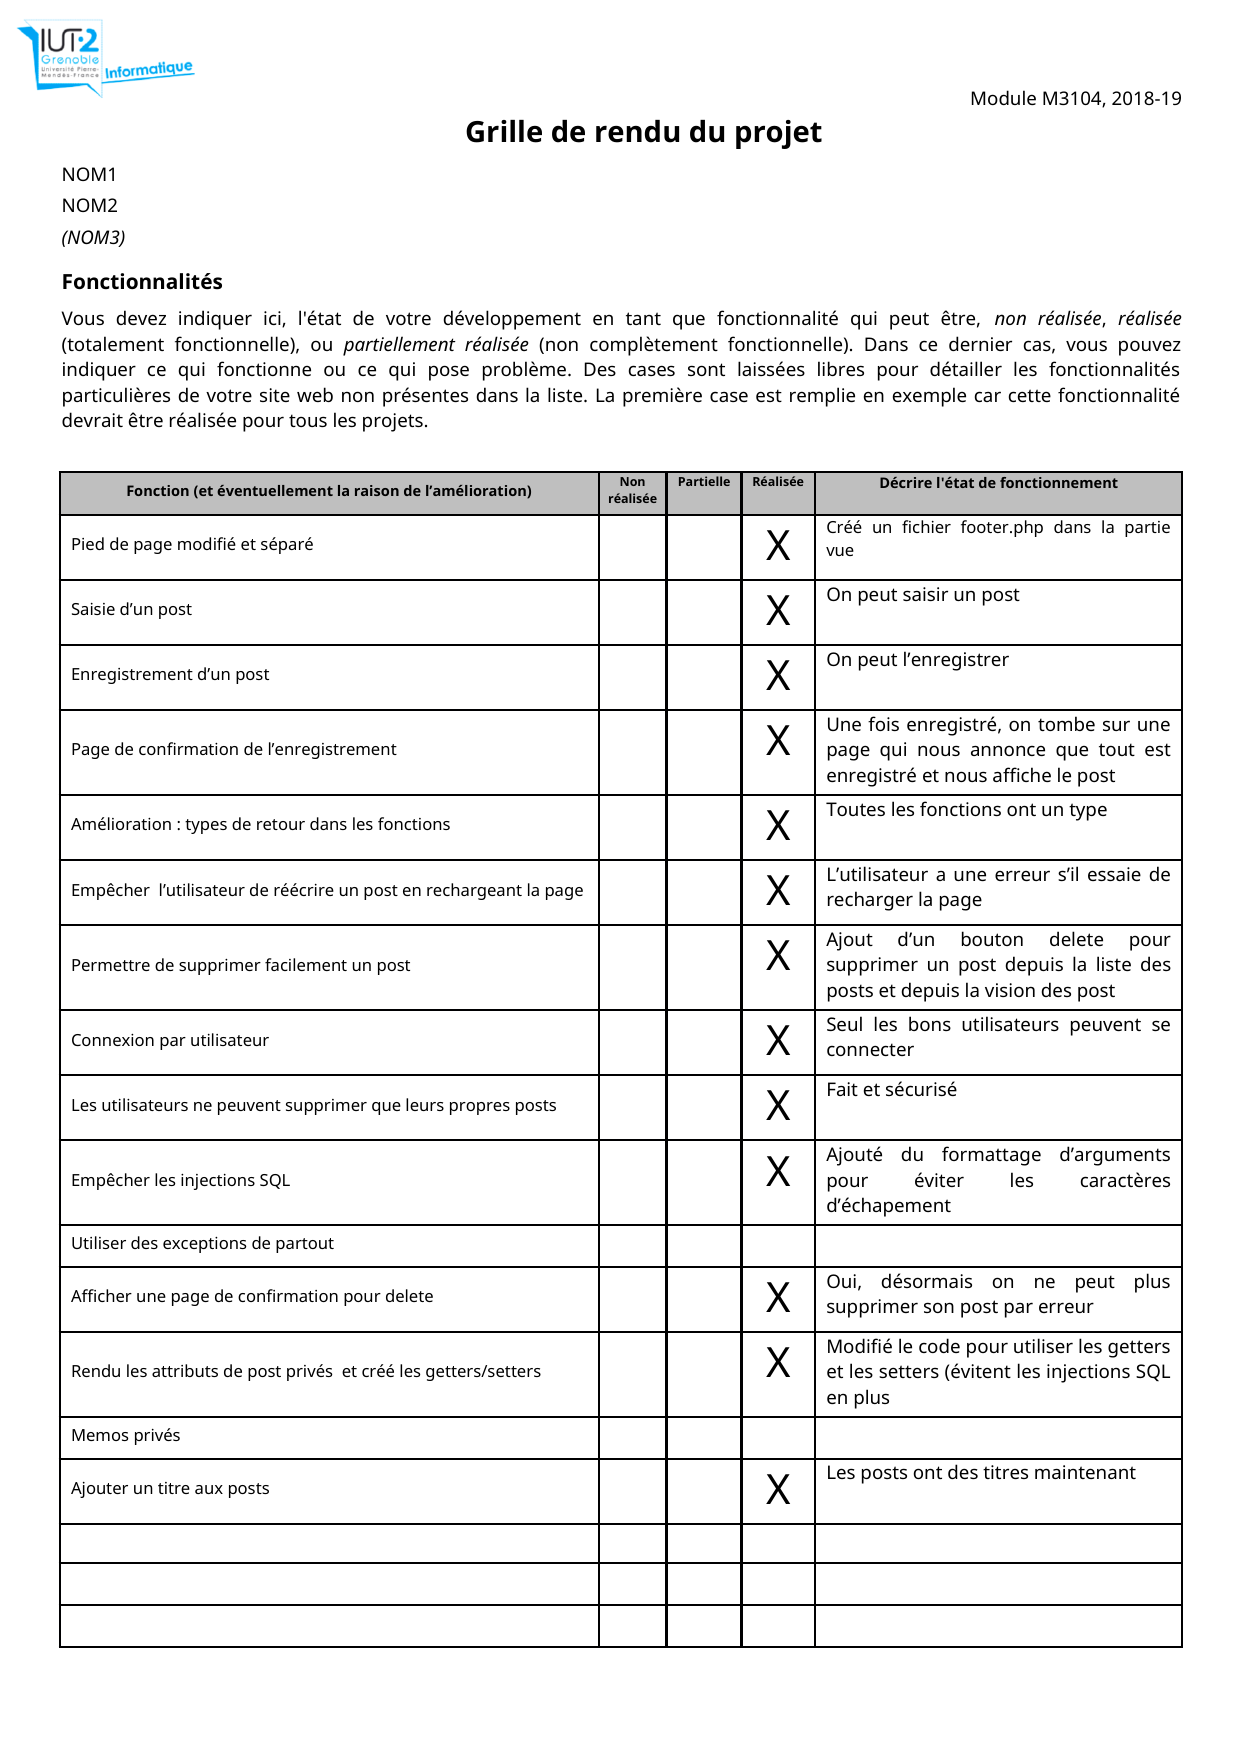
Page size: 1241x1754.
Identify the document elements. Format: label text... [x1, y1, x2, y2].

table_cell Empêcher les injections SQL [61, 1141, 598, 1224]
table_cell Les posts ont des titres maintenant [816, 1460, 1181, 1523]
table_cell [816, 1226, 1181, 1266]
table_cell [668, 861, 740, 924]
table_cell X [743, 1141, 814, 1224]
table_header Décrire l'état de fonctionnement [816, 473, 1181, 514]
table_cell [668, 1606, 740, 1646]
table_cell [668, 1460, 740, 1523]
table_header Partielle [668, 473, 740, 514]
table_cell [816, 1525, 1181, 1562]
table_cell [600, 1333, 665, 1416]
table_cell Afficher une page de confirmation pour delete [61, 1268, 598, 1331]
table_cell [668, 1011, 740, 1074]
table_cell Modifié le code pour utiliser les getters et les setters (évitent les injections SQL en plus [816, 1333, 1181, 1416]
table_cell X [743, 926, 814, 1009]
table_cell Seul les bons utilisateurs peuvent se connecter [816, 1011, 1181, 1074]
text Vous devez indiquer ici, l'état de votre développement en tant que fonctionnalité qui peut être, non réalisée, réalisée (totalement fonctionnelle), ou partiellement réalisée (non complètement fonctionnelle). Dans ce dernier cas, vous pouvez indiquer ce qui fonctionne ou ce qui pose problème. Des cases sont laissées libres pour détailler les fonctionnalités particulières de votre site web non présentes dans la liste. La première case est remplie en exemple car cette fonctionnalité devrait être réalisée pour tous les projets. [61, 306, 1182, 433]
table_cell [600, 1141, 665, 1224]
text NOM2 [61, 193, 1182, 218]
table_cell [743, 1606, 814, 1646]
table_cell [668, 581, 740, 644]
table_cell Une fois enregistré, on tombe sur une page qui nous annonce que tout est enregistré et nous affiche le post [816, 711, 1181, 794]
table_cell [600, 646, 665, 709]
table_header Fonction (et éventuellement la raison de l’amélioration) [61, 473, 598, 514]
table_cell [668, 796, 740, 859]
table_cell X [743, 646, 814, 709]
table_cell [668, 1268, 740, 1331]
table_cell Fait et sécurisé [816, 1076, 1181, 1139]
table_cell On peut l’enregistrer [816, 646, 1181, 709]
table_cell [668, 1141, 740, 1224]
table_cell [600, 1011, 665, 1074]
table_cell Pied de page modifié et séparé [61, 516, 598, 579]
table_cell [600, 1564, 665, 1604]
table_cell [600, 1226, 665, 1266]
table_cell Ajout d’un bouton delete pour supprimer un post depuis la liste des posts et depuis la vision des post [816, 926, 1181, 1009]
table_cell [668, 1333, 740, 1416]
table_cell X [743, 581, 814, 644]
table_cell [600, 796, 665, 859]
table_cell Oui, désormais on ne peut plus supprimer son post par erreur [816, 1268, 1181, 1331]
table_cell [668, 646, 740, 709]
table_cell Saisie d’un post [61, 581, 598, 644]
text (NOM3) [61, 224, 1182, 250]
table_cell Les utilisateurs ne peuvent supprimer que leurs propres posts [61, 1076, 598, 1139]
text NOM1 [61, 161, 1182, 187]
table_cell Memos privés [61, 1418, 598, 1457]
table_cell [600, 1606, 665, 1646]
title Grille de rendu du projet [106, 111, 1182, 151]
table_cell [600, 1268, 665, 1331]
table_cell [743, 1525, 814, 1562]
table_cell [668, 1525, 740, 1562]
table_cell [600, 1418, 665, 1457]
table_cell [816, 1606, 1181, 1646]
table_cell [61, 1525, 598, 1562]
table_cell X [743, 1076, 814, 1139]
table_cell [600, 1525, 665, 1562]
table_cell Utiliser des exceptions de partout [61, 1226, 598, 1266]
table_cell [743, 1564, 814, 1604]
table_cell [61, 1606, 598, 1646]
picture [10, 7, 210, 110]
table_cell X [743, 1011, 814, 1074]
table_cell [668, 1076, 740, 1139]
table_cell Créé un fichier footer.php dans la partie vue [816, 516, 1181, 579]
list Fonctionnalités [61, 267, 1182, 295]
table_cell [668, 926, 740, 1009]
table_cell L’utilisateur a une erreur s’il essaie de recharger la page [816, 861, 1181, 924]
table_cell X [743, 796, 814, 859]
table_cell [743, 1226, 814, 1266]
table_cell [600, 1460, 665, 1523]
table_cell Enregistrement d’un post [61, 646, 598, 709]
table_cell [668, 1418, 740, 1457]
table_cell [600, 861, 665, 924]
table_cell X [743, 1333, 814, 1416]
table_cell Connexion par utilisateur [61, 1011, 598, 1074]
table_cell X [743, 516, 814, 579]
table_cell [61, 1564, 598, 1604]
table_cell Rendu les attributs de post privés et créé les getters/setters [61, 1333, 598, 1416]
table_cell X [743, 1460, 814, 1523]
table_cell Permettre de supprimer facilement un post [61, 926, 598, 1009]
table_cell [816, 1418, 1181, 1457]
table_cell [668, 1564, 740, 1604]
table_cell X [743, 1268, 814, 1331]
table_cell [668, 516, 740, 579]
table_cell [816, 1564, 1181, 1604]
table_cell Page de confirmation de l’enregistrement [61, 711, 598, 794]
table_cell [600, 1076, 665, 1139]
table_cell Amélioration : types de retour dans les fonctions [61, 796, 598, 859]
table_cell [743, 1418, 814, 1457]
table_cell Ajouté du formattage d’arguments pour éviter les caractères d’échapement [816, 1141, 1181, 1224]
table_cell X [743, 861, 814, 924]
table_cell [600, 581, 665, 644]
table_cell Empêcher l’utilisateur de réécrire un post en rechargeant la page [61, 861, 598, 924]
table_cell On peut saisir un post [816, 581, 1181, 644]
table_cell [600, 516, 665, 579]
table_cell [600, 711, 665, 794]
table_cell Toutes les fonctions ont un type [816, 796, 1181, 859]
table_header Non réalisée [600, 473, 665, 514]
table_header Réalisée [743, 473, 814, 514]
table_cell X [743, 711, 814, 794]
table_cell [668, 1226, 740, 1266]
table_cell Ajouter un titre aux posts [61, 1460, 598, 1523]
table_cell [668, 711, 740, 794]
table_cell [600, 926, 665, 1009]
